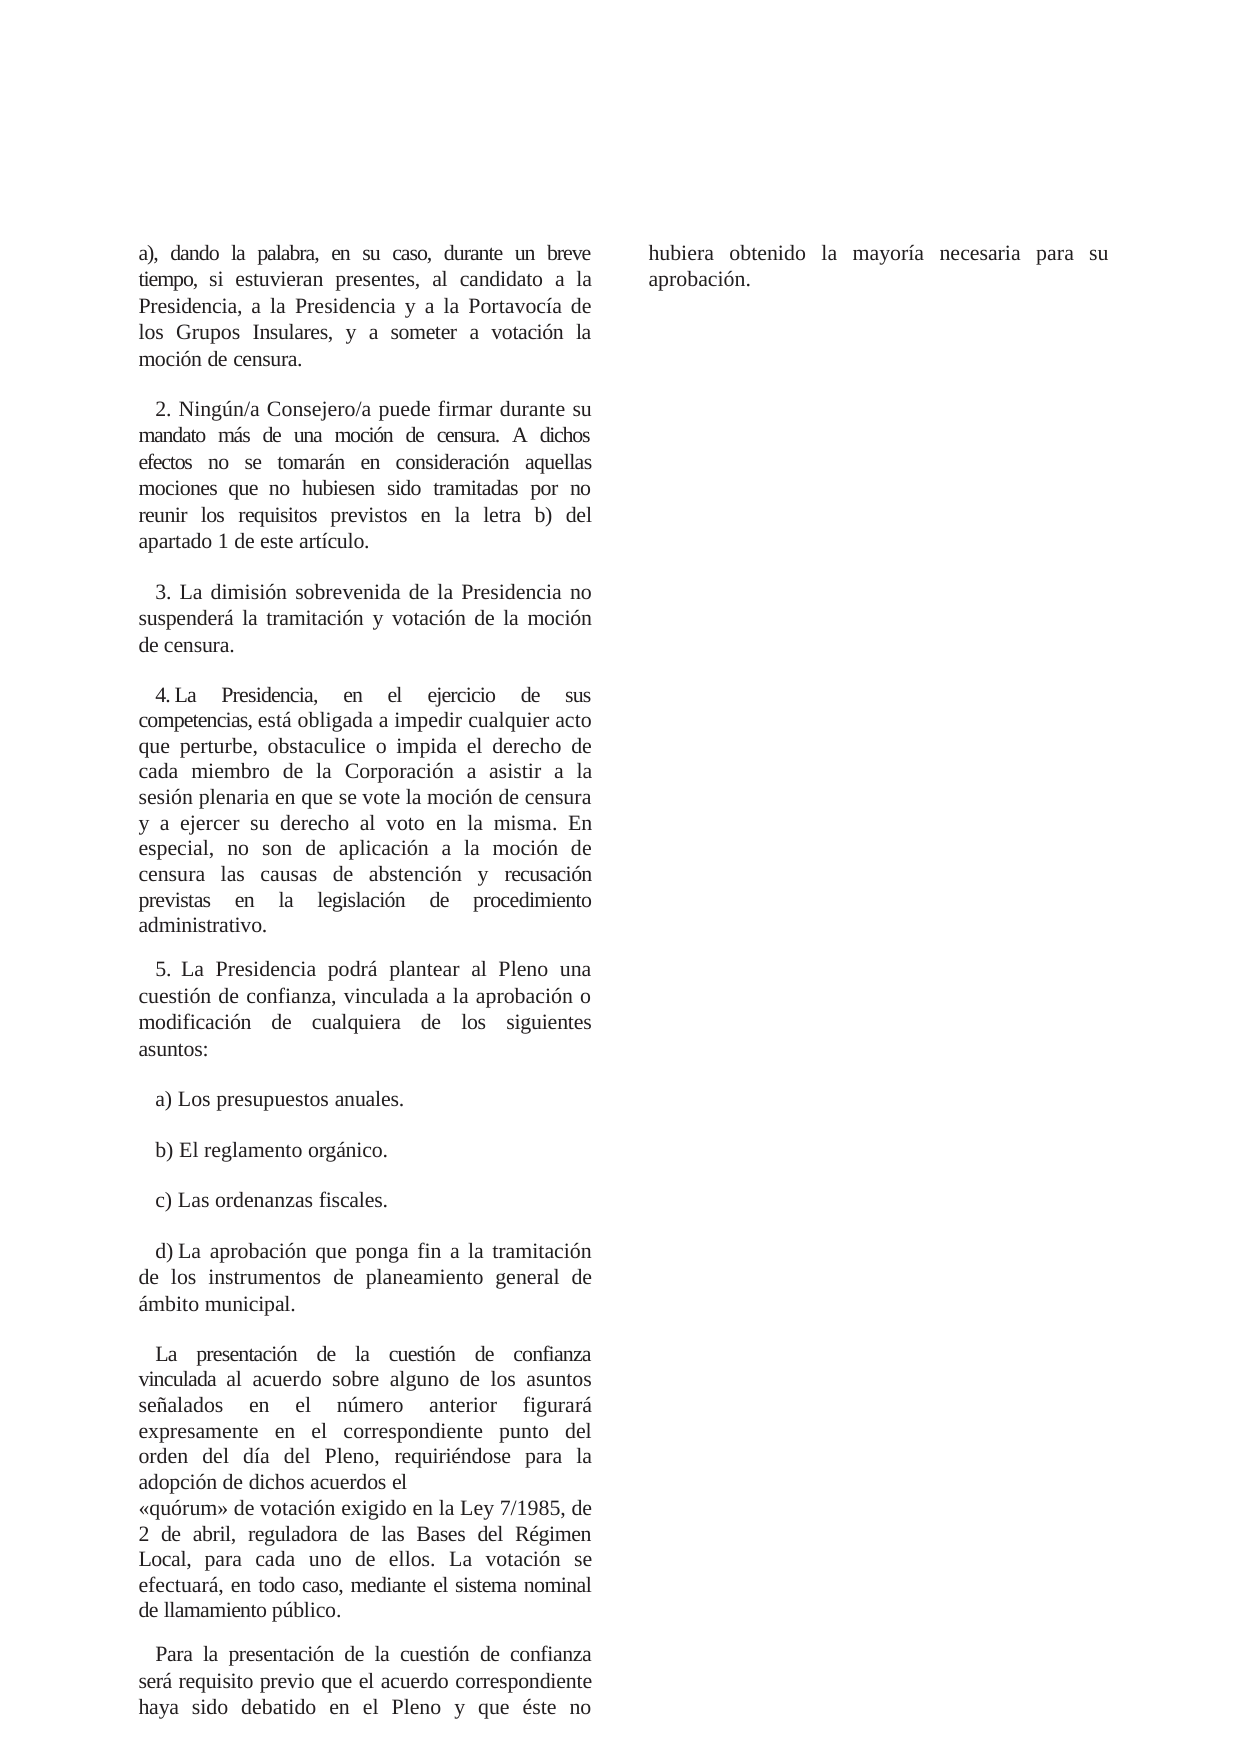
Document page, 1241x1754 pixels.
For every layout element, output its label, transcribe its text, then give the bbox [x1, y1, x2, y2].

text «quórum» de votación exigido en la Ley 7/1985, de 2 de abril, reguladora de las Bases del Régimen Local, para cada uno de ellos. La votación se efectuará, en todo caso, mediante el sistema nominal de llamamiento público. [138, 1495, 592, 1623]
list Las ordenanzas fiscales. [155, 1187, 596, 1212]
text a), dando la palabra, en su caso, durante un breve tiempo, si estuvieran presentes, al candidato a la Presidencia, a la Presidencia y a la Portavocía de los Grupos Insulares, y a someter a votación la moción de censura. [138, 240, 592, 371]
list La Presidencia, en el ejercicio de sus competencias, está obligada a impedir cualquier acto que perturbe, obstaculice o impida el derecho de cada miembro de la Corporación a asistir a la sesión plenaria en que se vote la moción de censura y a ejercer su derecho al voto en la misma. En especial, no son de aplicación a la moción de censura las causas de abstención y recusación previstas en la legislación de procedimiento administrativo. [138, 682, 592, 937]
text Para la presentación de la cuestión de confianza será requisito previo que el acuerdo correspondiente haya sido debatido en el Pleno y que éste no [138, 1641, 592, 1719]
list La dimisión sobrevenida de la Presidencia no suspenderá la tramitación y votación de la moción de censura. [138, 579, 592, 657]
list La aprobación que ponga fin a la tramitación de los instrumentos de planeamiento general de ámbito municipal. [138, 1238, 592, 1316]
list Los presupuestos anuales. [155, 1086, 596, 1111]
list El reglamento orgánico. [155, 1137, 596, 1162]
list Ningún/a Consejero/a puede firmar durante su mandato más de una moción de censura. A dichos efectos no se tomarán en consideración aquellas mociones que no hubiesen sido tramitadas por no reunir los requisitos previstos en la letra b) del apartado 1 de este artículo. [138, 396, 592, 553]
text hubiera obtenido la mayoría necesaria para su aprobación. [648, 240, 1109, 291]
text La presentación de la cuestión de confianza vinculada al acuerdo sobre alguno de los asuntos señalados en el número anterior figurará expresamente en el correspondiente punto del orden del día del Pleno, requiriéndose para la adopción de dichos acuerdos el [138, 1341, 592, 1494]
list La Presidencia podrá plantear al Pleno una cuestión de confianza, vinculada a la aprobación o modificación de cualquiera de los siguientes asuntos: [138, 956, 592, 1061]
